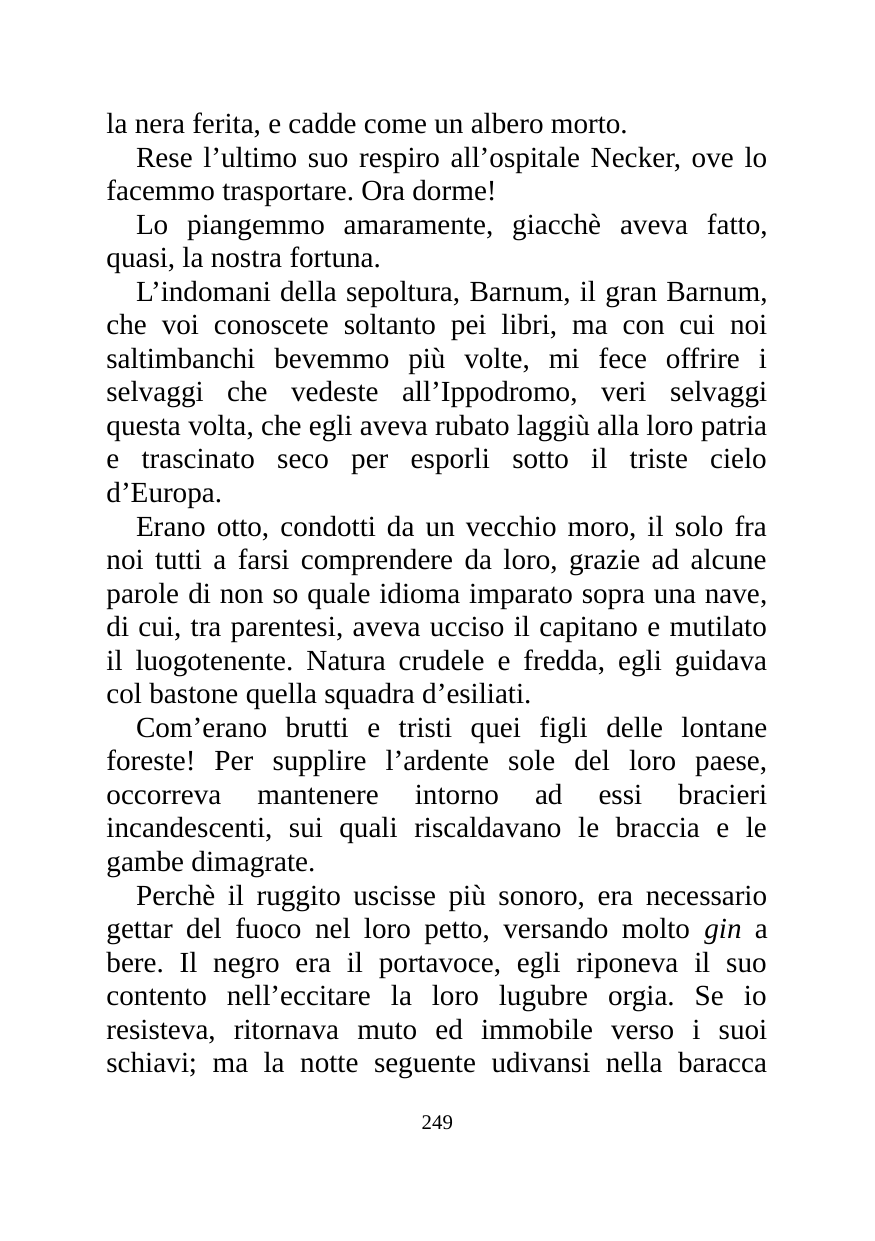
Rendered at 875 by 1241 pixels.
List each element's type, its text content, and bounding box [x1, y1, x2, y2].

text L’indomani della sepoltura, Barnum, il gran Barnum, che voi conoscete soltanto pei libri, ma con cui noi saltimbanchi bevemmo più volte, mi fece offrire i selvaggi che vedeste all’Ippodromo, veri selvaggi questa volta, che egli aveva rubato laggiù alla loro patria e trascinato seco per esporli sotto il triste cielo d’Europa. [106, 274, 768, 509]
text Rese l’ultimo suo respiro all’ospitale Necker, ove lo facemmo trasportare. Ora dorme! [106, 140, 768, 207]
text la nera ferita, e cadde come un albero morto. [106, 106, 768, 140]
text Erano otto, condotti da un vecchio moro, il solo fra noi tutti a farsi comprendere da loro, grazie ad alcune parole di non so quale idioma imparato sopra una nave, di cui, tra parentesi, aveva ucciso il capitano e mutilato il luogotenente. Natura crudele e fredda, egli guidava col bastone quella squadra d’esiliati. [106, 509, 768, 710]
text Com’erano brutti e tristi quei figli delle lontane foreste! Per supplire l’ardente sole del loro paese, occorreva mantenere intorno ad essi bracieri incandescenti, sui quali riscaldavano le braccia e le gambe dimagrate. [106, 710, 768, 878]
text Perchè il ruggito uscisse più sonoro, era necessario gettar del fuoco nel loro petto, versando molto gin a bere. Il negro era il portavoce, egli riponeva il suo contento nell’eccitare la loro lugubre orgia. Se io resisteva, ritornava muto ed immobile verso i suoi schiavi; ma la notte seguente udivansi nella baracca [106, 878, 768, 1079]
text Lo piangemmo amaramente, giacchè aveva fatto, quasi, la nostra fortuna. [106, 207, 768, 274]
